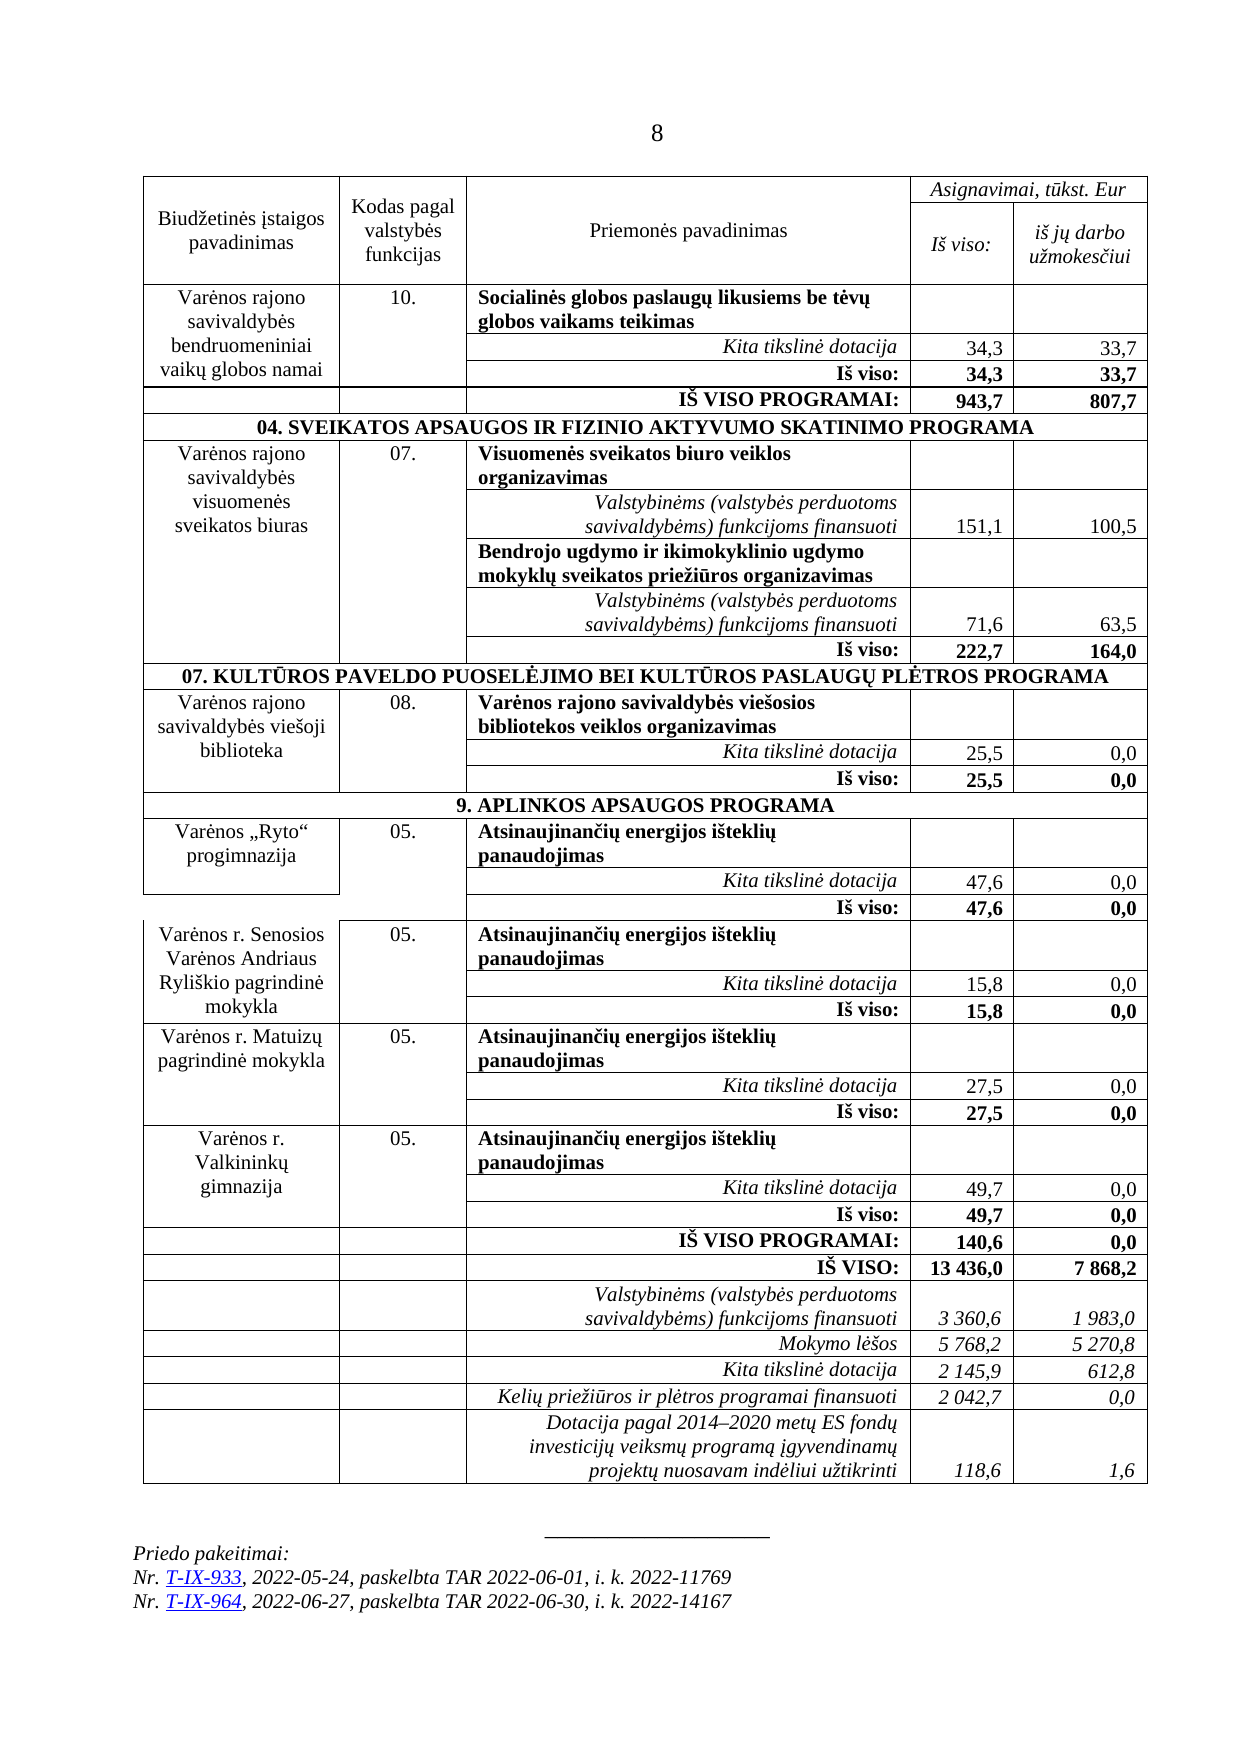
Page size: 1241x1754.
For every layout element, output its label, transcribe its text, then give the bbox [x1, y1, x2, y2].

table_cell Valstybinėms (valstybės perduotoms savivaldybėms) funkcijoms finansuoti [467, 588, 910, 636]
table_cell 07. [340, 441, 466, 489]
table_cell 27,5 [911, 1073, 1013, 1098]
table_cell [144, 1281, 339, 1329]
table_cell 0,0 [1014, 1384, 1147, 1409]
table_cell [1148, 765, 1171, 792]
table_cell [1148, 1356, 1171, 1383]
table_cell [340, 636, 466, 663]
table_cell 2 145,9 [911, 1357, 1013, 1383]
table_cell 15,8 [911, 971, 1013, 996]
table_cell [340, 360, 466, 386]
table_cell [340, 739, 466, 765]
table_cell [144, 1228, 339, 1254]
table_cell 0,0 [1014, 868, 1147, 894]
table_cell 3 360,6 [911, 1281, 1013, 1329]
table_cell [340, 388, 466, 413]
table_cell 0,0 [1014, 740, 1147, 765]
table_cell 15,8 [911, 997, 1013, 1023]
table_cell 612,8 [1014, 1357, 1147, 1383]
table_cell [1148, 1072, 1171, 1098]
table_header [1148, 176, 1171, 202]
table_cell [1148, 489, 1171, 538]
table_cell [144, 1357, 339, 1383]
table_cell [340, 489, 466, 538]
table_cell [1014, 1024, 1147, 1072]
table_cell [339, 894, 466, 920]
table_header Priemonės pavadinimas [467, 177, 910, 284]
table_cell [340, 867, 466, 894]
table_cell [340, 1357, 466, 1383]
text Nr. T-IX-933, 2022-05-24, paskelbta TAR 2022-06-01, i. k. 2022-11769 [133, 1565, 1181, 1589]
table_cell Kita tikslinė dotacija [467, 1073, 910, 1098]
table_cell [1148, 996, 1171, 1023]
table_cell Iš viso: [467, 1202, 910, 1227]
table_cell 05. [340, 921, 466, 969]
table_cell Iš viso: [467, 637, 910, 663]
table_cell Atsinaujinančių energijos išteklių panaudojimas [467, 1126, 910, 1174]
table_cell [1148, 1254, 1171, 1280]
table_cell [1148, 1383, 1171, 1409]
table_cell 100,5 [1014, 490, 1147, 538]
table_cell 05. [340, 819, 466, 867]
table_cell [340, 996, 466, 1023]
table_cell Iš viso: [467, 997, 910, 1023]
table_cell [911, 921, 1013, 969]
table_cell [1148, 538, 1171, 587]
table_cell 49,7 [911, 1202, 1013, 1227]
table_cell [1148, 258, 1171, 284]
table_cell Varėnos r. Matuizų pagrindinė mokykla [144, 1024, 339, 1125]
table_cell [1148, 587, 1171, 636]
table_cell [911, 690, 1013, 738]
table_cell [1014, 539, 1147, 587]
table_cell [1148, 867, 1171, 894]
table_cell 9. APLINKOS APSAUGOS PROGRAMA [144, 793, 1147, 818]
table_cell [1148, 894, 1171, 920]
table_cell 1 983,0 [1014, 1281, 1147, 1329]
table_cell [911, 285, 1013, 333]
table_cell Iš viso: [467, 361, 910, 386]
table_cell Atsinaujinančių energijos išteklių panaudojimas [467, 1024, 910, 1072]
table_cell 34,3 [911, 334, 1013, 360]
table_cell 5 768,2 [911, 1331, 1013, 1356]
table_cell 0,0 [1014, 1228, 1147, 1254]
table_cell [144, 1410, 339, 1482]
table_cell Varėnos rajono savivaldybės viešoji biblioteka [144, 690, 339, 792]
table_cell 08. [340, 690, 466, 738]
text Nr. T-IX-964, 2022-06-27, paskelbta TAR 2022-06-30, i. k. 2022-14167 [133, 1589, 1181, 1613]
table_cell Valstybinėms (valstybės perduotoms savivaldybėms) funkcijoms finansuoti [467, 1281, 910, 1329]
table_cell 33,7 [1014, 361, 1147, 386]
table_cell 1,6 [1014, 1410, 1147, 1482]
table_cell Socialinės globos paslaugų likusiems be tėvų globos vaikams teikimas [467, 285, 910, 333]
table_cell 34,3 [911, 361, 1013, 386]
table_cell [1014, 285, 1147, 333]
table_cell [340, 1281, 466, 1329]
table_cell Atsinaujinančių energijos išteklių panaudojimas [467, 921, 910, 969]
table_cell [1148, 284, 1171, 333]
table_cell [1148, 1125, 1171, 1174]
table_cell [144, 1384, 339, 1409]
table_cell Kita tikslinė dotacija [467, 868, 910, 894]
table_cell 05. [340, 1126, 466, 1174]
table_cell Varėnos rajono savivaldybės viešosios bibliotekos veiklos organizavimas [467, 690, 910, 738]
table_cell 07. KULTŪROS PAVELDO PUOSELĖJIMO BEI KULTŪROS PASLAUGŲ PLĖTROS PROGRAMA [144, 664, 1147, 689]
table_header Kodas pagal valstybės funkcijas [340, 177, 466, 284]
table_cell [1148, 386, 1171, 413]
table_cell [1148, 689, 1171, 738]
table_cell Bendrojo ugdymo ir ikimokyklinio ugdymo mokyklų sveikatos priežiūros organizavimas [467, 539, 910, 587]
table_cell Visuomenės sveikatos biuro veiklos organizavimas [467, 441, 910, 489]
table_cell [1148, 1099, 1171, 1125]
table_cell 0,0 [1014, 766, 1147, 792]
table_cell [1148, 1330, 1171, 1356]
table_cell [1148, 1280, 1171, 1329]
table_cell Kelių priežiūros ir plėtros programai finansuoti [467, 1384, 910, 1409]
table_cell 63,5 [1014, 588, 1147, 636]
table_cell 140,6 [911, 1228, 1013, 1254]
table_cell [1148, 739, 1171, 765]
table_cell 2 042,7 [911, 1384, 1013, 1409]
table_cell [1148, 1409, 1171, 1482]
table_cell IŠ VISO PROGRAMAI: [467, 1228, 910, 1254]
table_cell [340, 765, 466, 792]
table_cell [340, 1201, 466, 1227]
table_cell 25,5 [911, 766, 1013, 792]
table_cell 10. [340, 285, 466, 333]
table_cell [340, 538, 466, 587]
table_cell 5 270,8 [1014, 1331, 1147, 1356]
table_cell 0,0 [1014, 1175, 1147, 1201]
table_cell [1148, 360, 1171, 386]
table_cell 49,7 [911, 1175, 1013, 1201]
table_cell 04. SVEIKATOS APSAUGOS IR FIZINIO AKTYVUMO SKATINIMO PROGRAMA [144, 414, 1147, 439]
table_cell [1148, 231, 1171, 257]
table_cell [340, 1410, 466, 1482]
table_cell 47,6 [911, 895, 1013, 920]
table_header Biudžetinės įstaigos pavadinimas [144, 177, 339, 284]
table_cell Kita tikslinė dotacija [467, 1175, 910, 1201]
table_cell [340, 1255, 466, 1280]
table_cell IŠ VISO PROGRAMAI: [467, 388, 910, 413]
table_cell 0,0 [1014, 895, 1147, 920]
table_cell [1014, 819, 1147, 867]
table_cell [340, 970, 466, 996]
table_cell Iš viso: [467, 895, 910, 920]
table_cell [340, 1099, 466, 1125]
table_cell [340, 333, 466, 360]
text __________________ [133, 1512, 1181, 1541]
table_cell [911, 1024, 1013, 1072]
table_cell Varėnos „Ryto“ progimnazija [144, 819, 339, 894]
table_cell 943,7 [911, 388, 1013, 413]
table_cell Varėnos r. Valkininkų gimnazija [144, 1126, 339, 1227]
table_cell Dotacija pagal 2014–2020 metų ES fondų investicijų veiksmų programą įgyvendinamų projektų nuosavam indėliui užtikrinti [467, 1410, 910, 1482]
table_cell [340, 1331, 466, 1356]
table_cell 13 436,0 [911, 1255, 1013, 1280]
table_cell Kita tikslinė dotacija [467, 971, 910, 996]
table_cell [1014, 690, 1147, 738]
table_cell 71,6 [911, 588, 1013, 636]
table_cell Iš viso: [911, 203, 1013, 284]
table_cell 0,0 [1014, 1073, 1147, 1098]
table_cell [1148, 970, 1171, 996]
table_cell [144, 1331, 339, 1356]
table_cell Iš viso: [467, 1100, 910, 1125]
table_header Asignavimai, tūkst. Eur [911, 177, 1147, 202]
table_cell 7 868,2 [1014, 1255, 1147, 1280]
table_cell 0,0 [1014, 1100, 1147, 1125]
table_cell 151,1 [911, 490, 1013, 538]
table_cell [1014, 921, 1147, 969]
table_cell Valstybinėms (valstybės perduotoms savivaldybėms) funkcijoms finansuoti [467, 490, 910, 538]
table_cell [340, 1072, 466, 1098]
table_cell [911, 539, 1013, 587]
table_cell 118,6 [911, 1410, 1013, 1482]
table_cell 47,6 [911, 868, 1013, 894]
table_cell [144, 388, 339, 413]
text Priedo pakeitimai: [133, 1541, 1181, 1565]
table_cell Varėnos rajono savivaldybės bendruomeniniai vaikų globos namai [144, 285, 339, 386]
table_cell [340, 1384, 466, 1409]
table_cell [911, 819, 1013, 867]
table_cell [340, 587, 466, 636]
table_cell 33,7 [1014, 334, 1147, 360]
table_cell Varėnos rajono savivaldybės visuomenės sveikatos biuras [144, 441, 339, 663]
table_cell [911, 1126, 1013, 1174]
table_cell [1148, 636, 1171, 663]
table_cell 0,0 [1014, 1202, 1147, 1227]
table_cell [1148, 663, 1171, 689]
table_cell Mokymo lėšos [467, 1331, 910, 1356]
table_cell [1148, 440, 1171, 489]
table_cell [1014, 441, 1147, 489]
table_cell [144, 1255, 339, 1280]
table_cell [1148, 1174, 1171, 1201]
table_cell 27,5 [911, 1100, 1013, 1125]
table_cell [1148, 333, 1171, 360]
table_cell [1148, 920, 1171, 969]
table_cell Iš viso: [467, 766, 910, 792]
table_cell 164,0 [1014, 637, 1147, 663]
table_cell 0,0 [1014, 997, 1147, 1023]
table_cell Kita tikslinė dotacija [467, 740, 910, 765]
table_cell [340, 1228, 466, 1254]
table_cell Kita tikslinė dotacija [467, 1357, 910, 1383]
table_cell 0,0 [1014, 971, 1147, 996]
table_cell 05. [340, 1024, 466, 1072]
table_cell 25,5 [911, 740, 1013, 765]
table_cell Atsinaujinančių energijos išteklių panaudojimas [467, 819, 910, 867]
table_cell [1148, 202, 1171, 231]
table_cell 807,7 [1014, 388, 1147, 413]
table_cell [1148, 818, 1171, 867]
table_cell Varėnos r. Senosios Varėnos Andriaus Ryliškio pagrindinė mokykla [144, 920, 339, 1023]
table_cell IŠ VISO: [467, 1255, 910, 1280]
table_cell [1148, 413, 1171, 439]
table_cell [340, 1174, 466, 1201]
table_cell [1148, 1023, 1171, 1072]
table_cell 222,7 [911, 637, 1013, 663]
table_cell [1148, 1227, 1171, 1254]
table_cell iš jų darbo užmokesčiui [1014, 203, 1147, 284]
table_cell [1014, 1126, 1147, 1174]
table_cell [1148, 1201, 1171, 1227]
table_cell [1148, 792, 1171, 818]
table_cell [911, 441, 1013, 489]
table_cell Kita tikslinė dotacija [467, 334, 910, 360]
